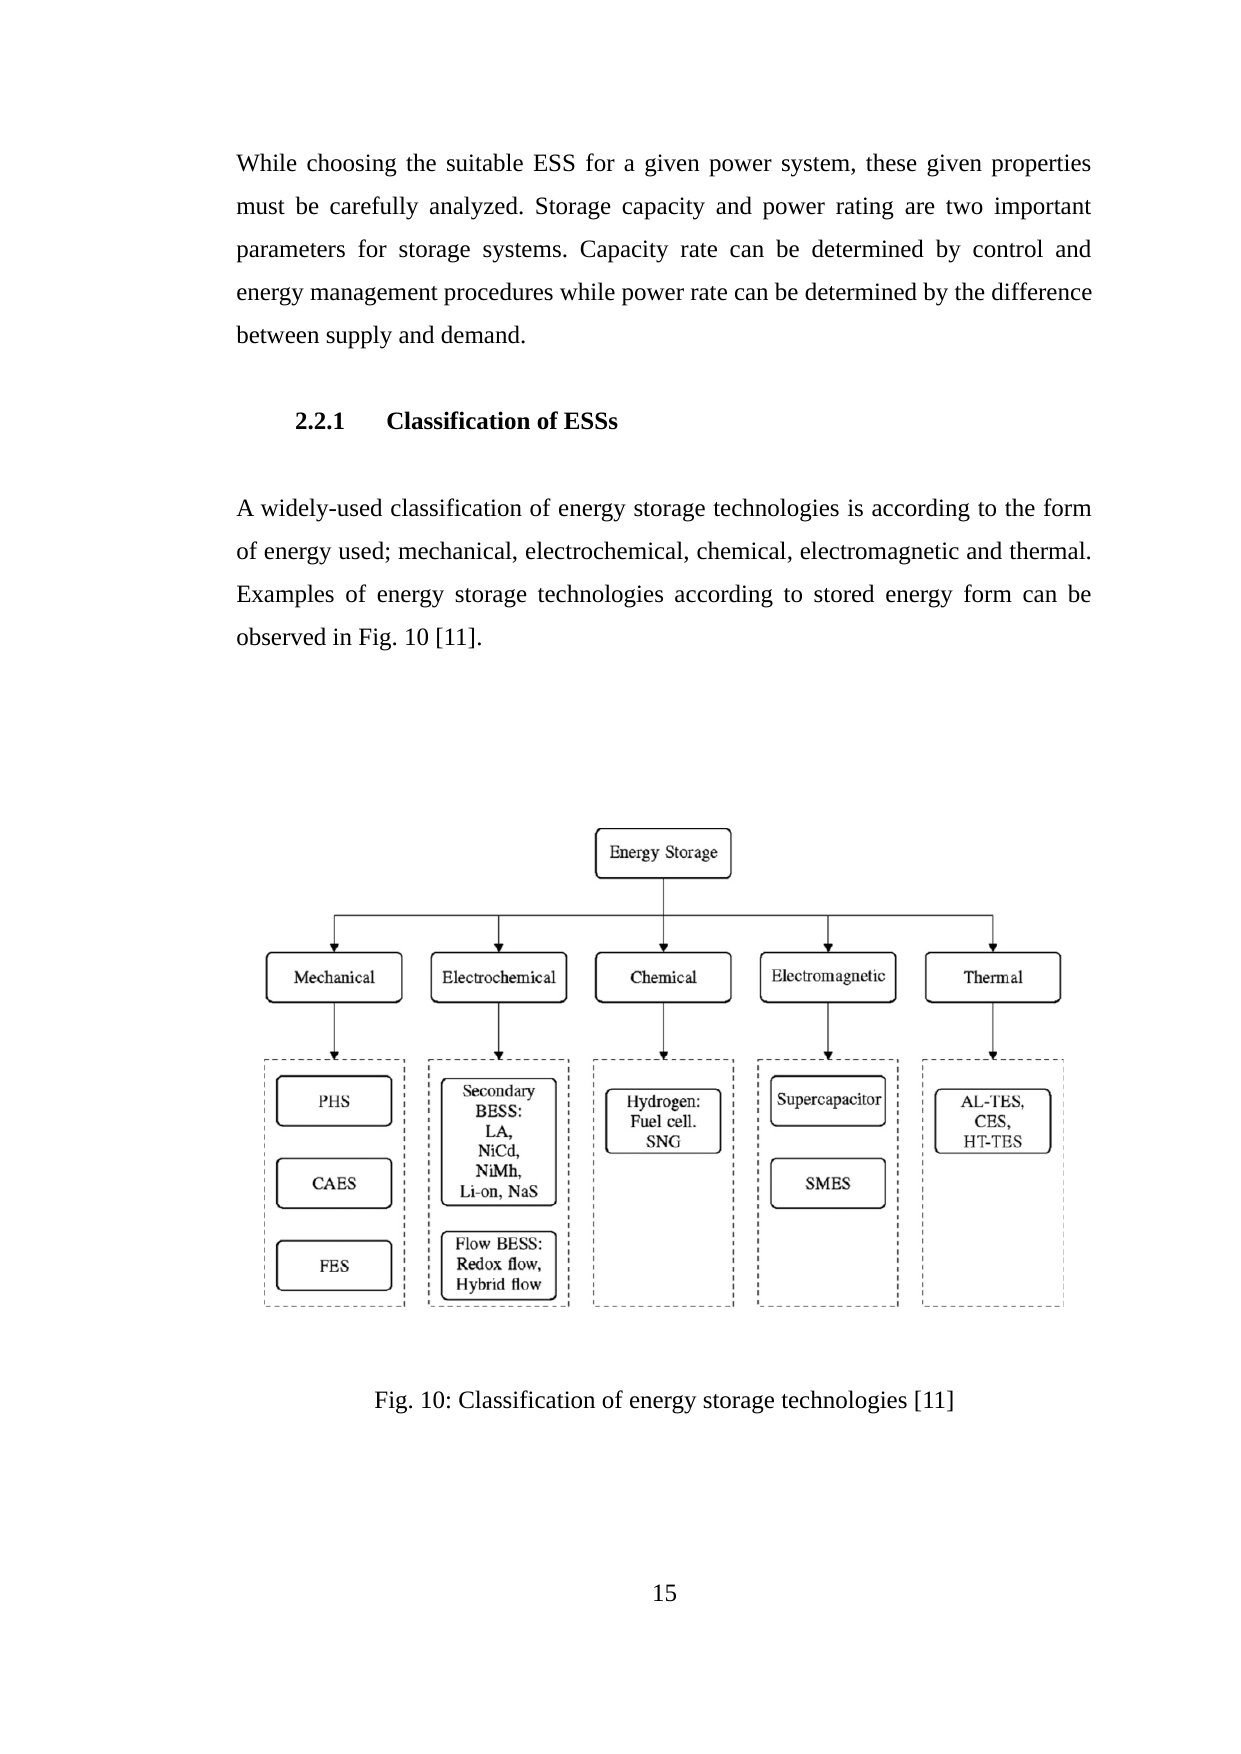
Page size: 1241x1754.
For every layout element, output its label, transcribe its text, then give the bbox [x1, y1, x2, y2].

text Fig. 10: Classification of energy storage technologies [11] [236, 1385, 1093, 1414]
text While choosing the suitable ESS for a given power system, these given properties must be carefully analyzed. Storage capacity and power rating are two important parameters for storage systems. Capacity rate can be determined by control and energy management procedures while power rate can be determined by the difference between supply and demand. [236, 148, 1093, 349]
text ,, [236, 1327, 1093, 1332]
text A widely-used classification of energy storage technologies is according to the form of energy used; mechanical, electrochemical, chemical, electromagnetic and thermal. Examples of energy storage technologies according to stored energy form can be observed in Fig. 10 [11]. [236, 493, 1093, 651]
picture [236, 807, 1093, 1327]
list Classification of ESSs [295, 406, 1093, 435]
